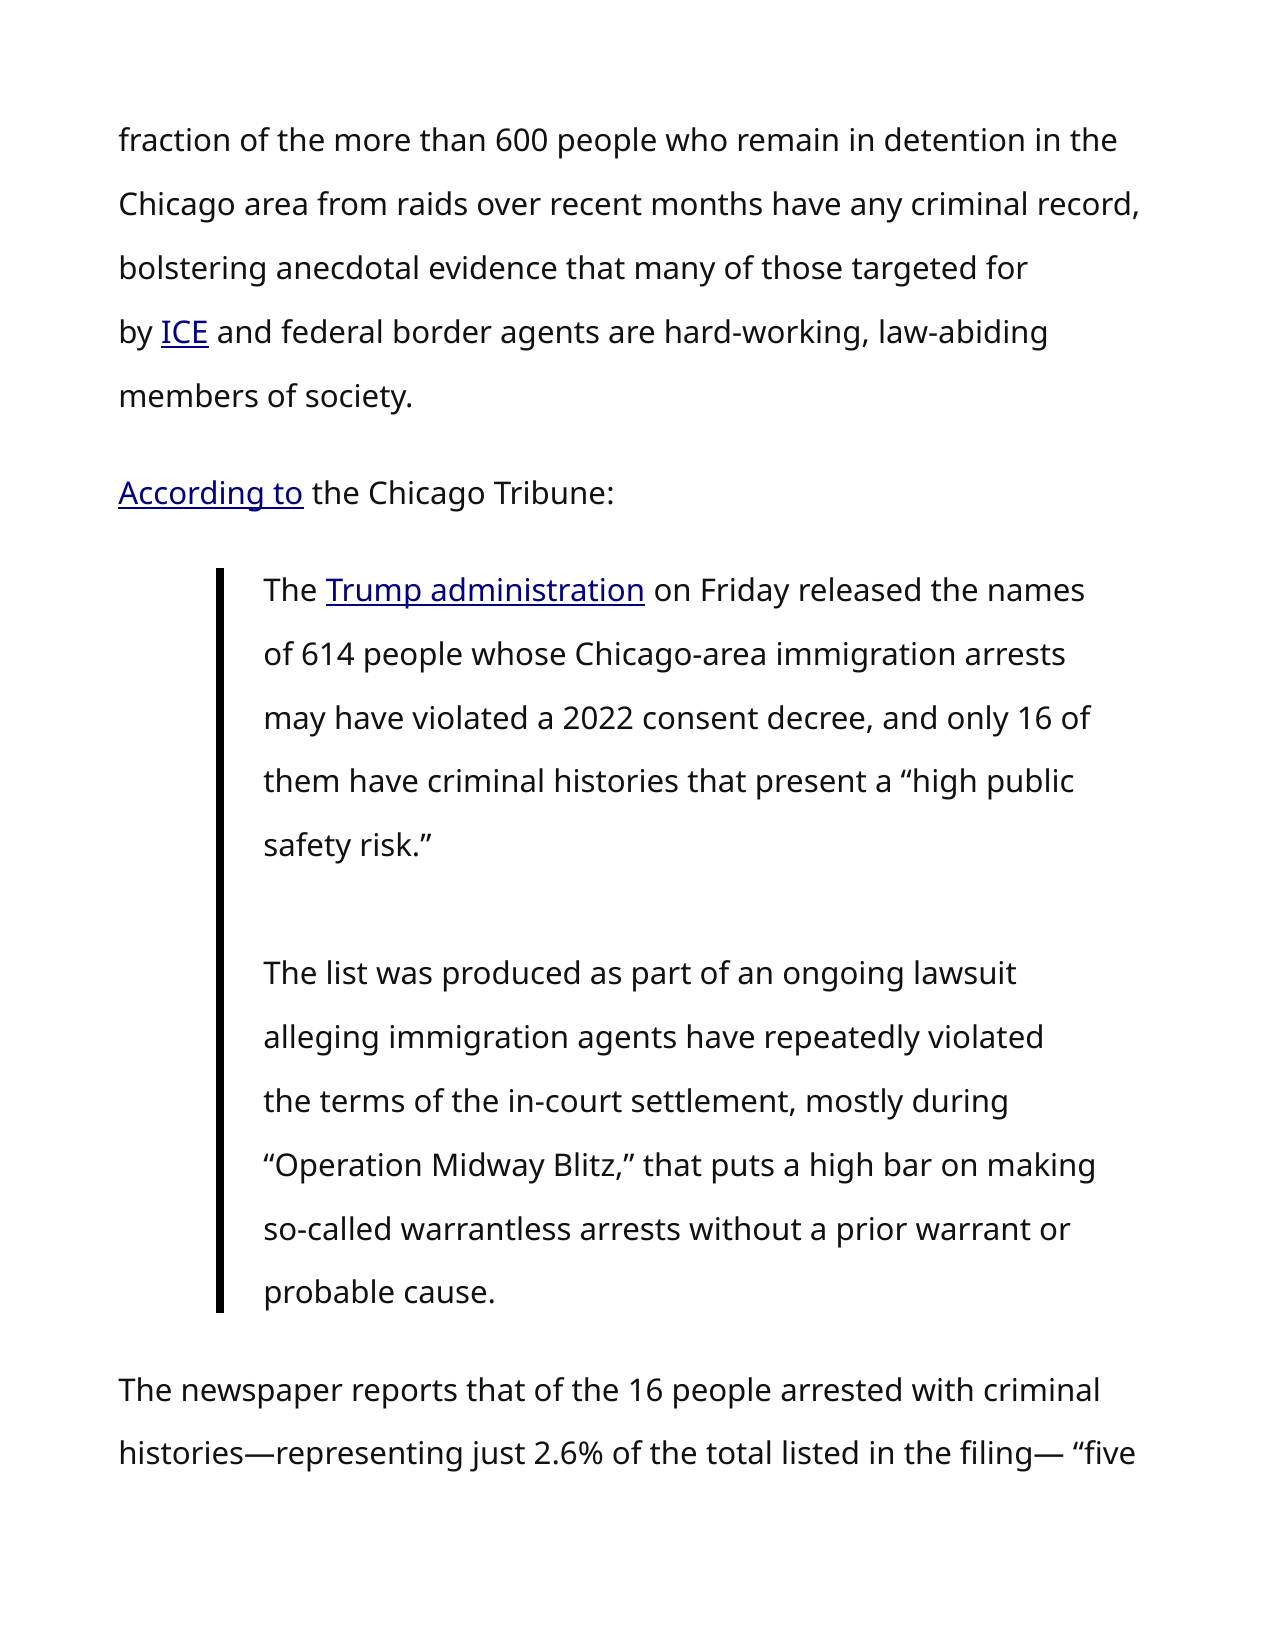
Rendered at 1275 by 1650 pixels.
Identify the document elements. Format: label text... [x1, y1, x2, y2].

text The newspaper reports that of the 16 people arrested with criminal histories—representing just 2.6% of the total listed in the filing— “five [118, 1367, 1157, 1474]
text According to the Chicago Tribune: [118, 471, 1157, 513]
text fraction of the more than 600 people who remain in detention in the Chicago area from raids over recent months have any criminal record, bolstering anecdotal evidence that many of those targeted for by ICE and federal border agents are hard-working, law-abiding members of society. [118, 118, 1157, 416]
text The Trump administration on Friday released the names of 614 people whose Chicago-area immigration arrests may have violated a 2022 consent decree, and only 16 of them have criminal histories that present a “high public safety risk.” The list was produced as part of an ongoing lawsuit alleging immigration agents have repeatedly violated the terms of the in-court settlement, mostly during “Operation Midway Blitz,” that puts a high bar on making so-called warrantless arrests without a prior warrant or probable cause. [224, 568, 1098, 1313]
